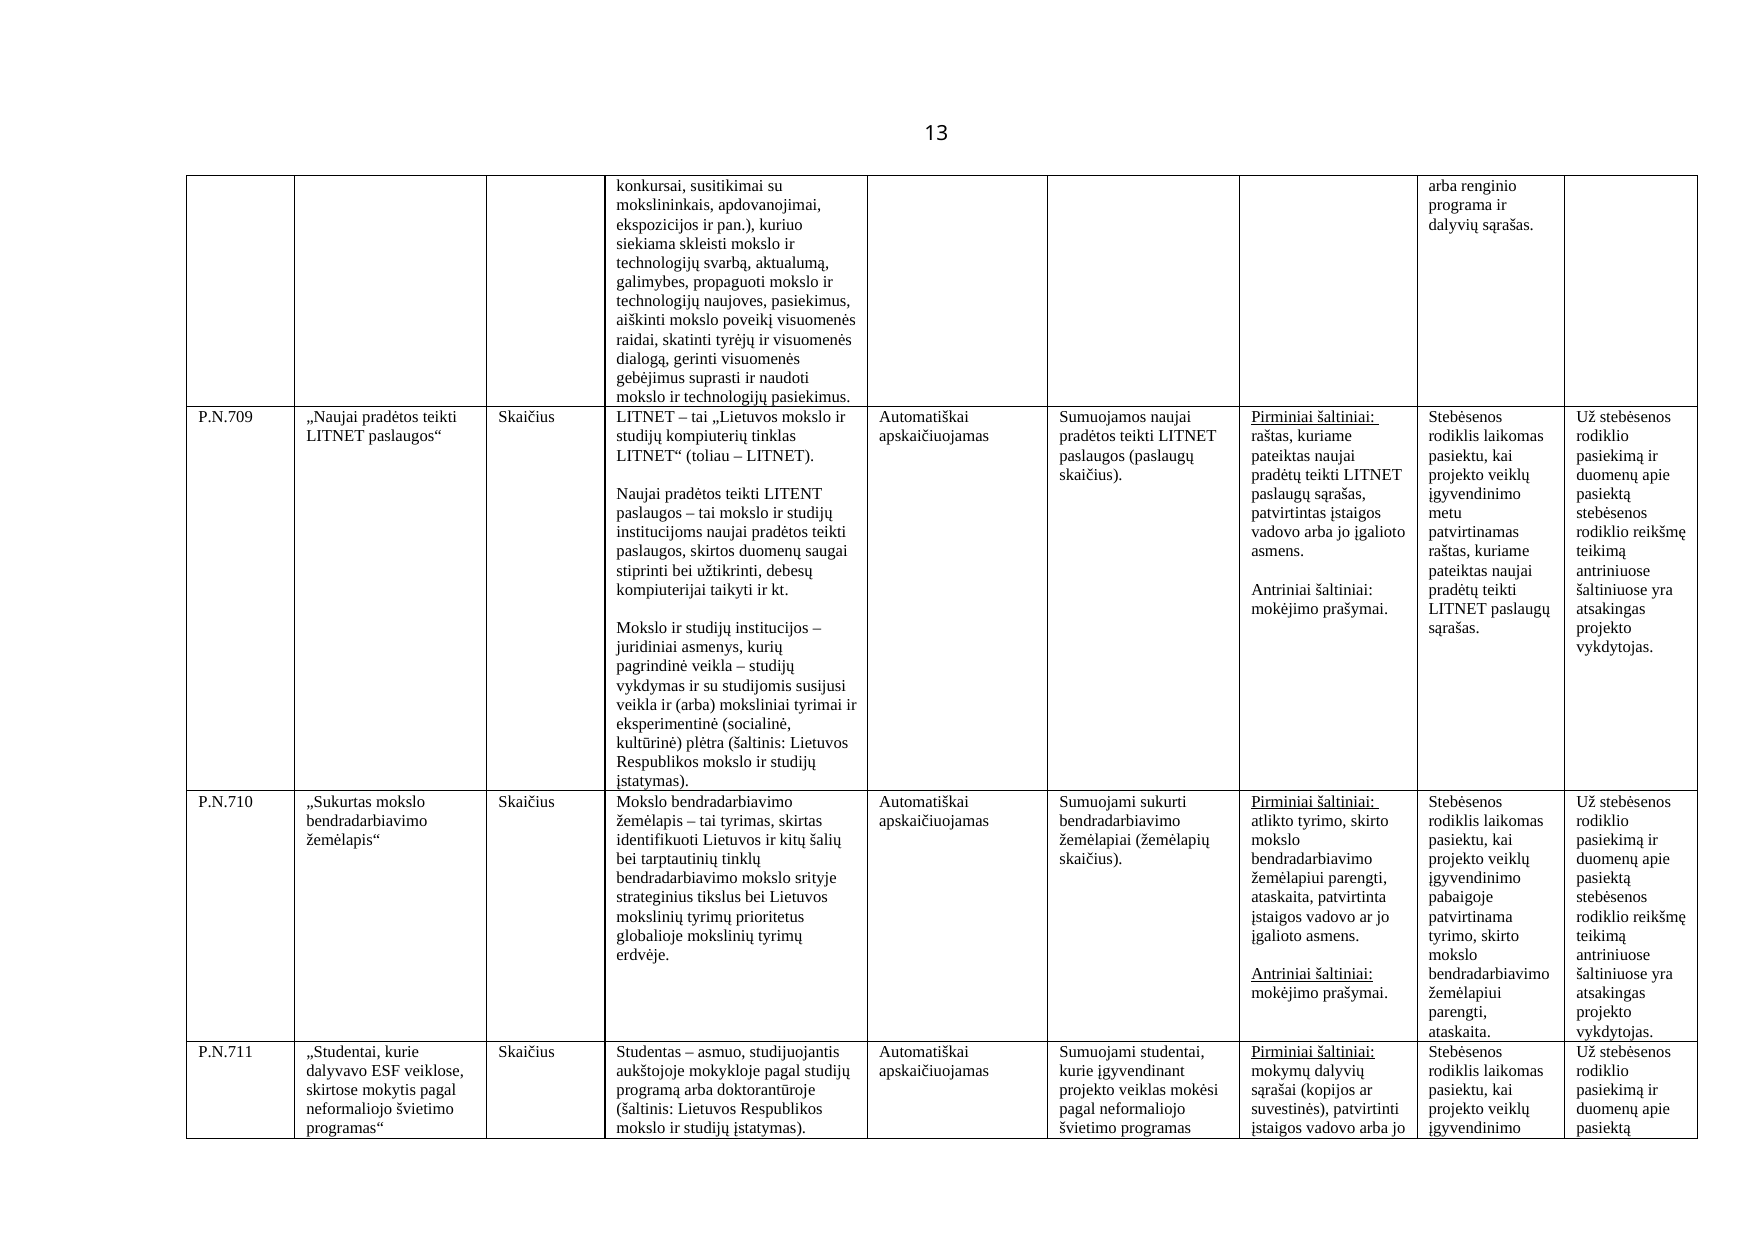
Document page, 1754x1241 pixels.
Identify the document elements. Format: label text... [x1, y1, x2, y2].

table_cell [1240, 176, 1417, 406]
table_cell konkursai, susitikimai su mokslininkais, apdovanojimai, ekspozicijos ir pan.), kuriuo siekiama skleisti mokslo ir technologijų svarbą, aktualumą, galimybes, propaguoti mokslo ir technologijų naujoves, pasiekimus, aiškinti mokslo poveikį visuomenės raidai, skatinti tyrėjų ir visuomenės dialogą, gerinti visuomenės gebėjimus suprasti ir naudoti mokslo ir technologijų pasiekimus. [606, 176, 867, 406]
table_cell Pirminiai šaltiniai: raštas, kuriame pateiktas naujai pradėtų teikti LITNET paslaugų sąrašas, patvirtintas įstaigos vadovo arba jo įgalioto asmens. Antriniai šaltiniai: mokėjimo prašymai. [1240, 407, 1417, 790]
table_cell Sumuojamos naujai pradėtos teikti LITNET paslaugos (paslaugų skaičius). [1048, 407, 1239, 790]
table_cell Skaičius [487, 407, 604, 790]
table_cell Automatiškai apskaičiuojamas [868, 791, 1047, 1041]
table_cell Stebėsenos rodiklis laikomas pasiektu, kai projekto veiklų įgyvendinimo pabaigoje patvirtinama tyrimo, skirto mokslo bendradarbiavimo žemėlapiui parengti, ataskaita. [1418, 791, 1564, 1041]
table_cell „Studentai, kurie dalyvavo ESF veiklose, skirtose mokytis pagal neformaliojo švietimo programas“ [295, 1042, 486, 1137]
table_cell P.N.711 [187, 1042, 294, 1137]
table_cell Automatiškai apskaičiuojamas [868, 1042, 1047, 1137]
table_cell Automatiškai apskaičiuojamas [868, 407, 1047, 790]
table_cell „Sukurtas mokslo bendradarbiavimo žemėlapis“ [295, 791, 486, 1041]
table_cell [295, 176, 486, 406]
table_cell [1565, 176, 1697, 406]
table_cell Studentas – asmuo, studijuojantis aukštojoje mokykloje pagal studijų programą arba doktorantūroje (šaltinis: Lietuvos Respublikos mokslo ir studijų įstatymas). [606, 1042, 867, 1137]
table_cell [1048, 176, 1239, 406]
table_cell P.N.709 [187, 407, 294, 790]
table_cell Už stebėsenos rodiklio pasiekimą ir duomenų apie pasiektą stebėsenos rodiklio reikšmę teikimą antriniuose šaltiniuose yra atsakingas projekto vykdytojas. [1565, 407, 1697, 790]
table_cell Stebėsenos rodiklis laikomas pasiektu, kai projekto veiklų įgyvendinimo metu patvirtinamas raštas, kuriame pateiktas naujai pradėtų teikti LITNET paslaugų sąrašas. [1418, 407, 1564, 790]
table_cell Pirminiai šaltiniai: mokymų dalyvių sąrašai (kopijos ar suvestinės), patvirtinti įstaigos vadovo arba jo [1240, 1042, 1417, 1137]
table_cell arba renginio programa ir dalyvių sąrašas. [1418, 176, 1564, 406]
table_cell P.N.710 [187, 791, 294, 1041]
table_cell Sumuojami studentai, kurie įgyvendinant projekto veiklas mokėsi pagal neformaliojo švietimo programas [1048, 1042, 1239, 1137]
table_cell Stebėsenos rodiklis laikomas pasiektu, kai projekto veiklų įgyvendinimo [1418, 1042, 1564, 1137]
table_cell Pirminiai šaltiniai: atlikto tyrimo, skirto mokslo bendradarbiavimo žemėlapiui parengti, ataskaita, patvirtinta įstaigos vadovo ar jo įgalioto asmens. Antriniai šaltiniai: mokėjimo prašymai. [1240, 791, 1417, 1041]
table_cell Skaičius [487, 791, 604, 1041]
table_cell [487, 176, 604, 406]
table_cell LITNET – tai „Lietuvos mokslo ir studijų kompiuterių tinklas LITNET“ (toliau – LITNET). Naujai pradėtos teikti LITENT paslaugos – tai mokslo ir studijų institucijoms naujai pradėtos teikti paslaugos, skirtos duomenų saugai stiprinti bei užtikrinti, debesų kompiuterijai taikyti ir kt. Mokslo ir studijų institucijos – juridiniai asmenys, kurių pagrindinė veikla – studijų vykdymas ir su studijomis susijusi veikla ir (arba) moksliniai tyrimai ir eksperimentinė (socialinė, kultūrinė) plėtra (šaltinis: Lietuvos Respublikos mokslo ir studijų įstatymas). [606, 407, 867, 790]
table_cell [187, 176, 294, 406]
table_cell Skaičius [487, 1042, 604, 1137]
table_cell [868, 176, 1047, 406]
table_cell „Naujai pradėtos teikti LITNET paslaugos“ [295, 407, 486, 790]
table_cell Mokslo bendradarbiavimo žemėlapis – tai tyrimas, skirtas identifikuoti Lietuvos ir kitų šalių bei tarptautinių tinklų bendradarbiavimo mokslo srityje strateginius tikslus bei Lietuvos mokslinių tyrimų prioritetus globalioje mokslinių tyrimų erdvėje. [606, 791, 867, 1041]
table_cell Sumuojami sukurti bendradarbiavimo žemėlapiai (žemėlapių skaičius). [1048, 791, 1239, 1041]
table_cell Už stebėsenos rodiklio pasiekimą ir duomenų apie pasiektą [1565, 1042, 1697, 1137]
table_cell Už stebėsenos rodiklio pasiekimą ir duomenų apie pasiektą stebėsenos rodiklio reikšmę teikimą antriniuose šaltiniuose yra atsakingas projekto vykdytojas. [1565, 791, 1697, 1041]
